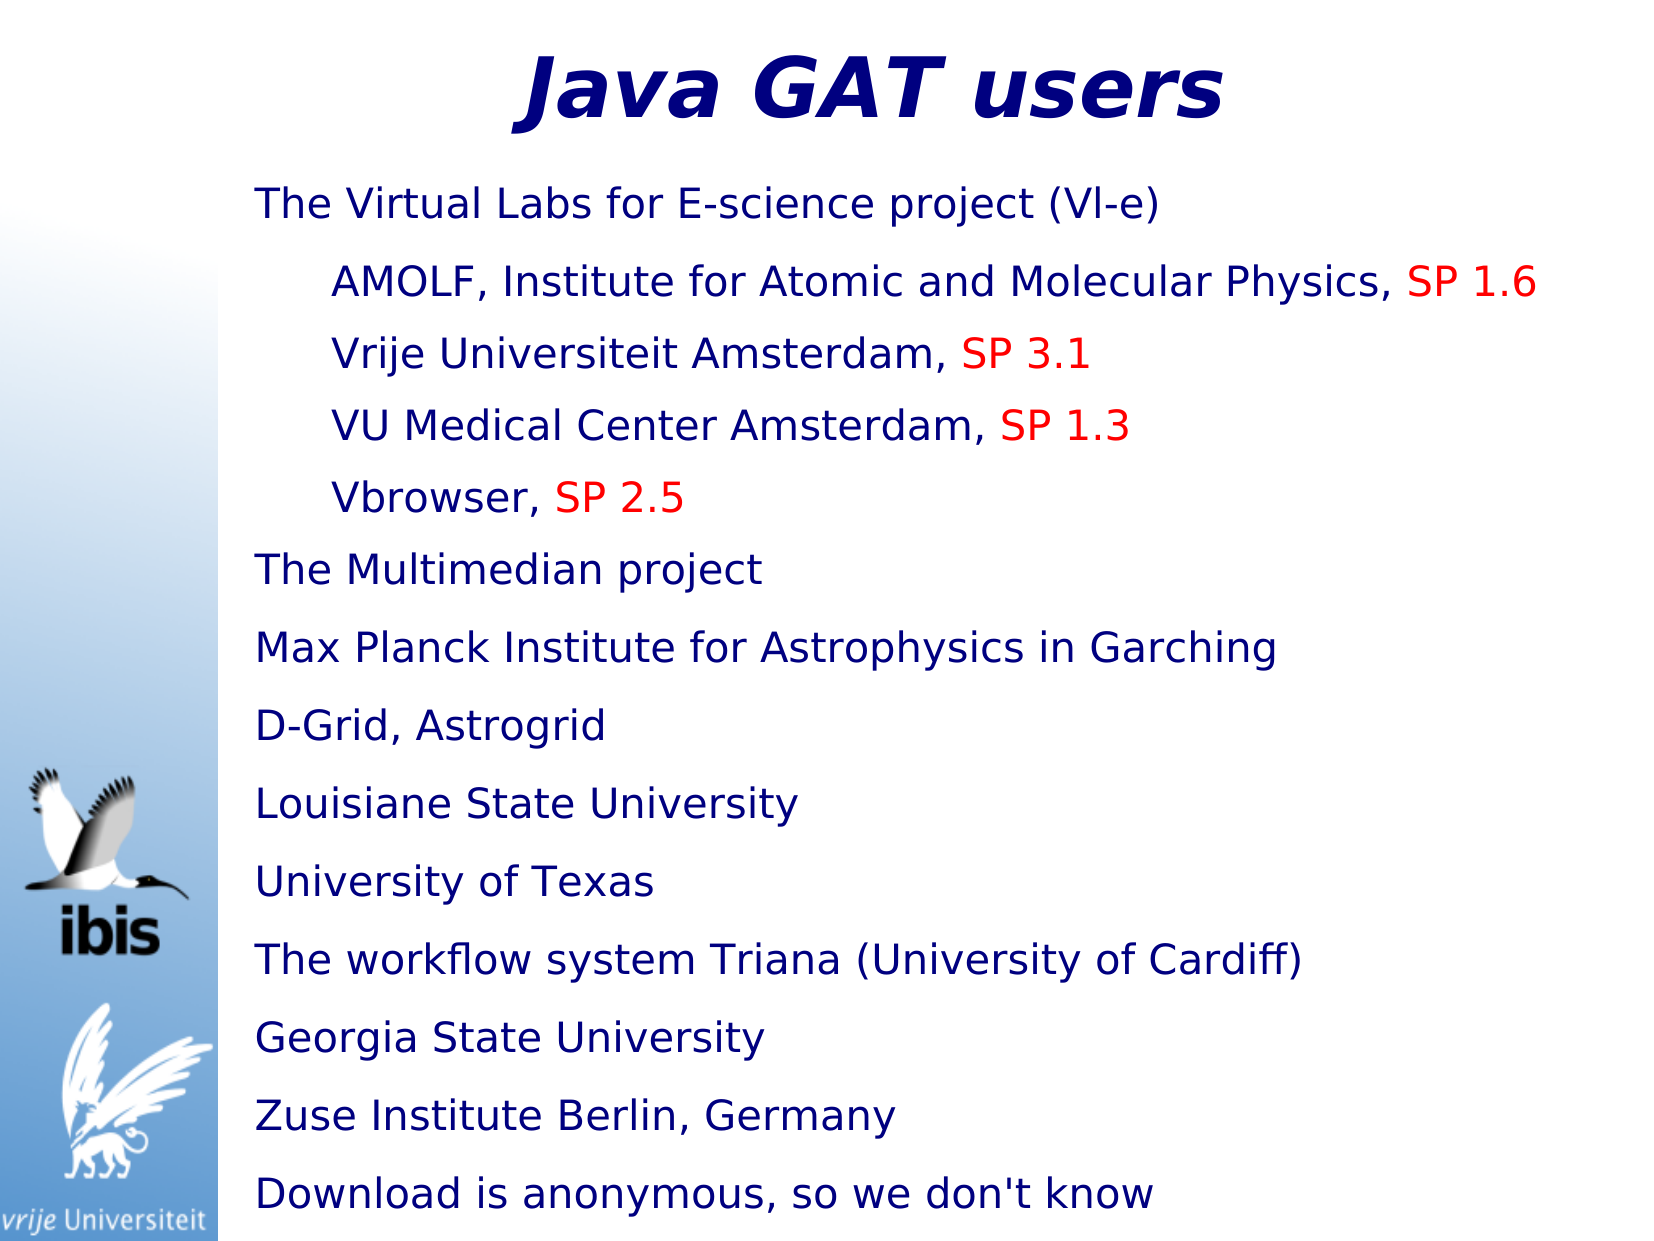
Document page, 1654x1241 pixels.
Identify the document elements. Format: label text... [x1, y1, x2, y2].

title Java GAT users [219, 0, 1534, 192]
list The Virtual Labs for E-science project (Vl-e) AMOLF, Institute for Atomic and Molecular Physics, SP 1.6 Vrije Universiteit Amsterdam, SP 3.1 VU Medical Center Amsterdam, SP 1.3 Vbrowser, SP 2.5 The Multimedian project Max Planck Institute for Astrophysics in Garching D-Grid, Astrogrid Louisiane State University University of Texas The workflow system Triana (University of Cardiff) Georgia State University Zuse Institute Berlin, Germany Download is anonymous, so we don't know [236, 179, 1654, 1219]
picture [0, 0, 218, 1241]
